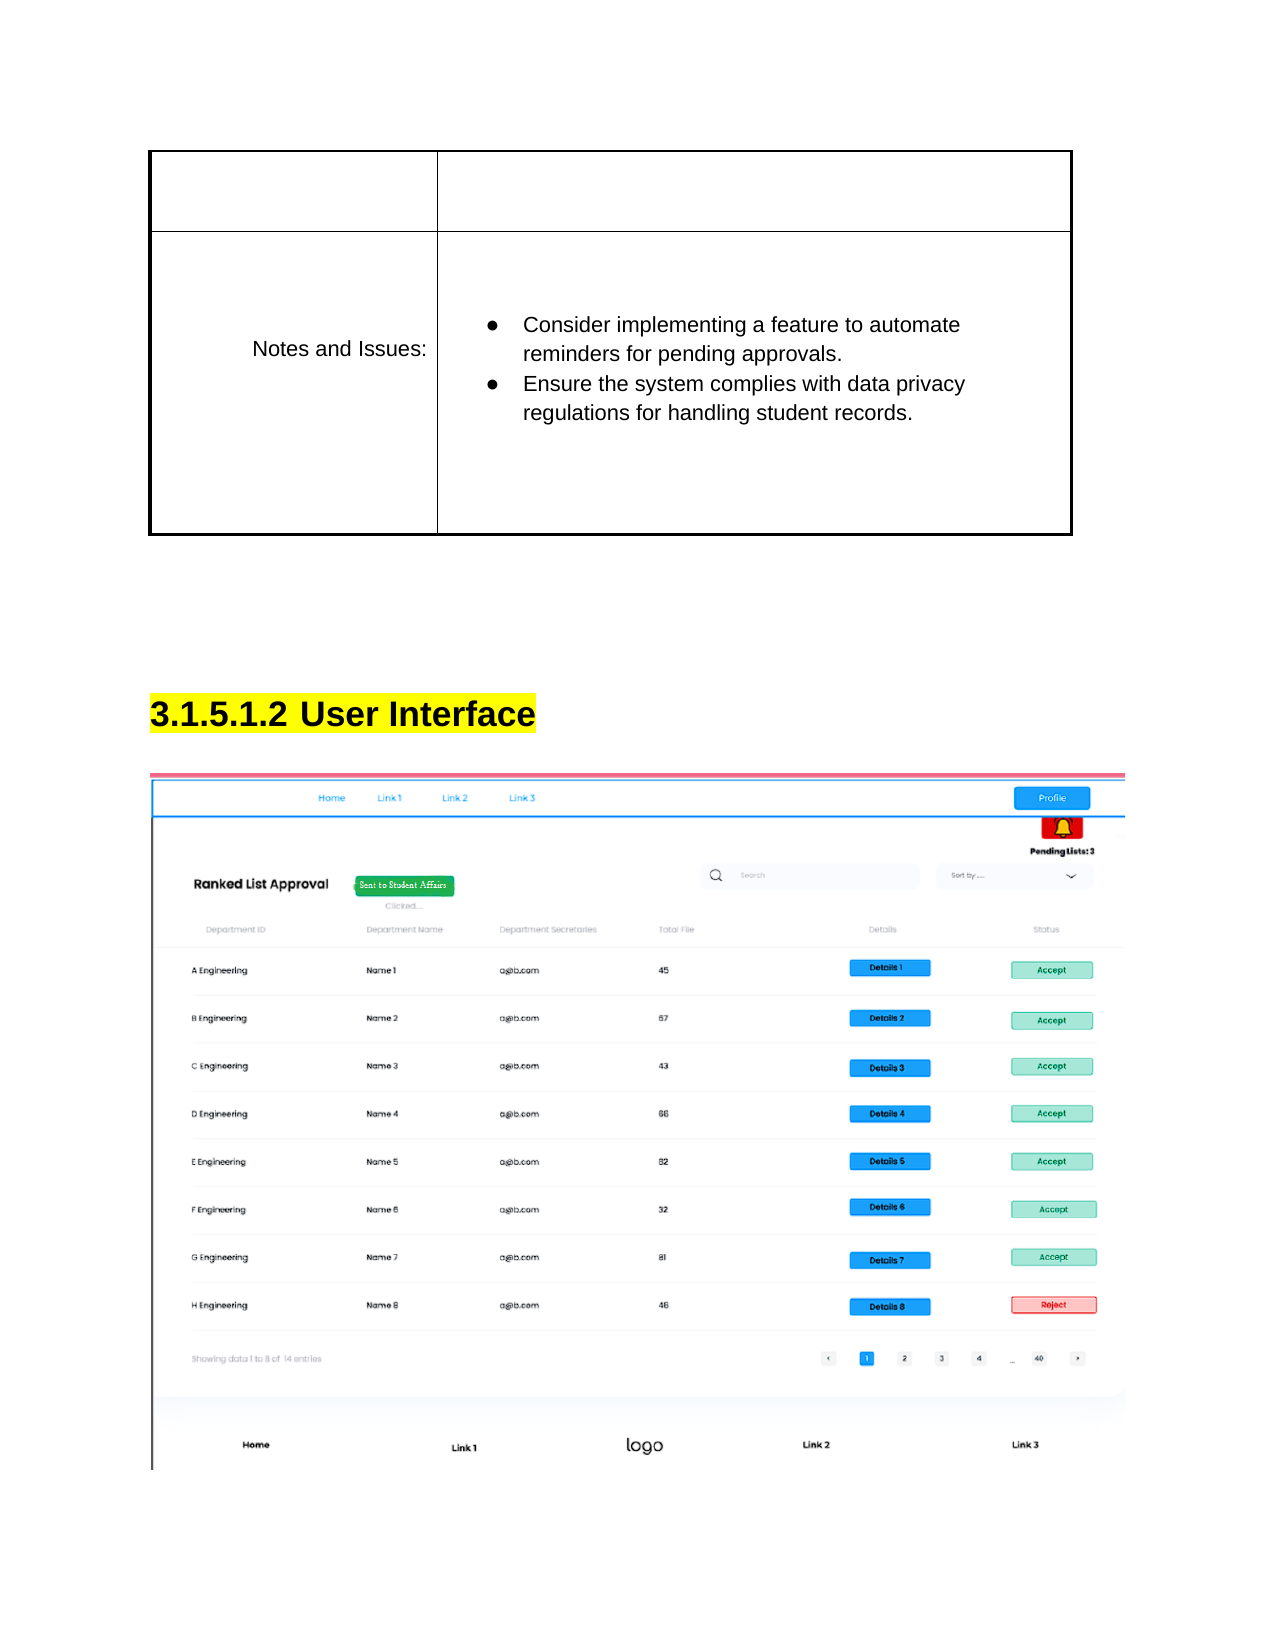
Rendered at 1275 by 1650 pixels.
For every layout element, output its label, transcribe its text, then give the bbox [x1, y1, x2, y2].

table_cell Consider implementing a feature to automate reminders for pending approvals. Ensure the system complies with data privacy regulations for handling student records. [438, 232, 1070, 533]
table_cell [438, 152, 1070, 231]
table_cell [152, 152, 437, 231]
subtitle 3.1.5.1.2 User Interface [150, 693, 1125, 733]
table_cell Notes and Issues: [152, 232, 437, 533]
